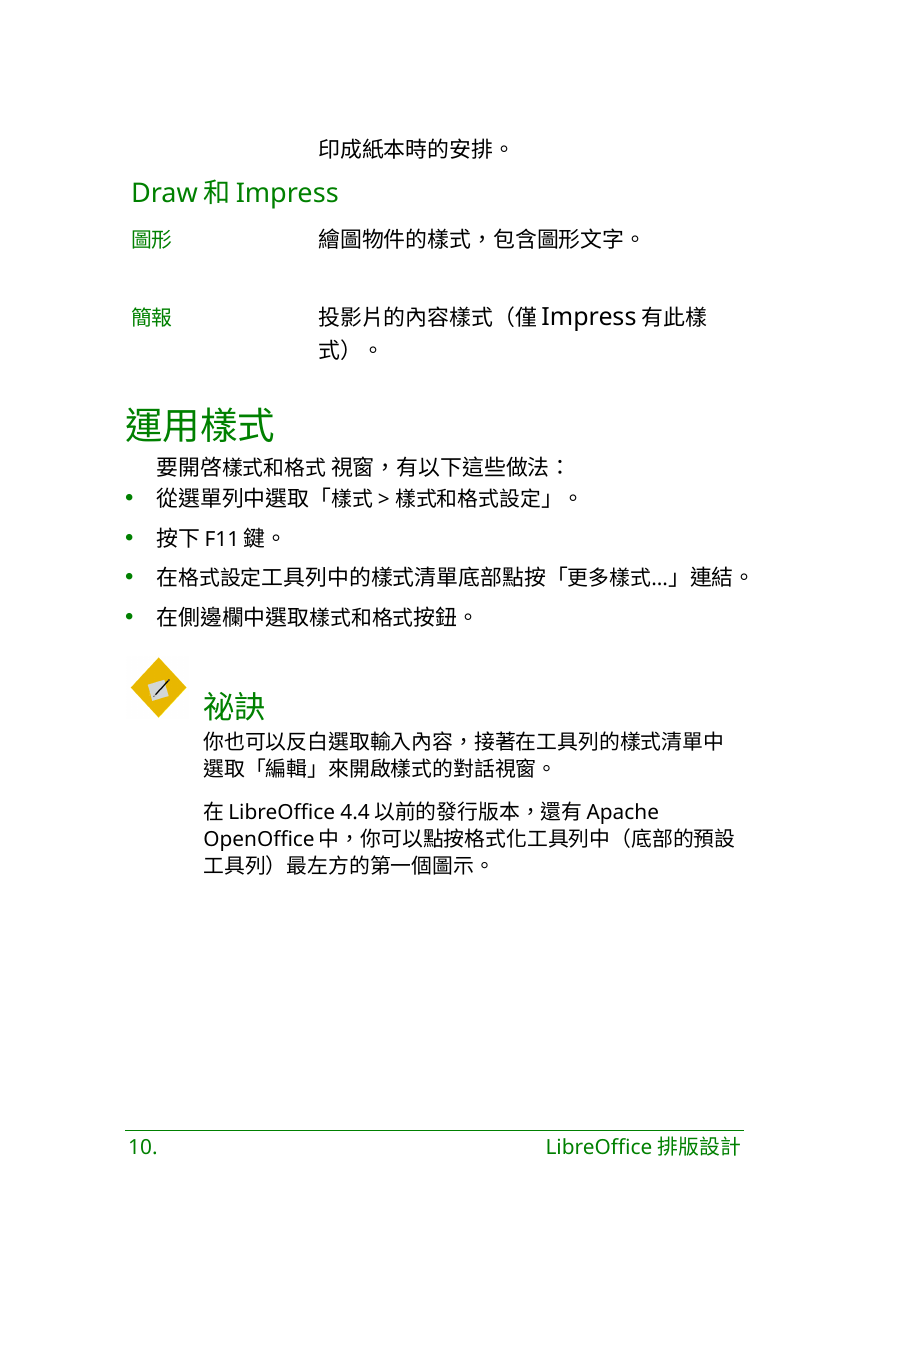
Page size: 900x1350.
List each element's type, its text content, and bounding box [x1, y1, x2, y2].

text 你也可以反白選取輸入內容，接著在工具列的樣式清單中選取「編輯」來開啟樣式的對話視窗。 [203, 728, 744, 782]
table_cell [125, 125, 312, 170]
table_cell 投影片的內容樣式（僅Impress有此樣式）。 [313, 293, 744, 371]
list 祕訣 [125, 655, 744, 728]
subtitle 運用樣式 [125, 396, 744, 450]
text 要開啓樣式和格式 視窗，有以下這些做法： [125, 450, 744, 481]
table_cell Draw和Impress [125, 170, 744, 214]
list 在側邊欄中選取樣式和格式按鈕。 [125, 600, 744, 631]
list 從選單列中選取「樣式 > 樣式和格式設定」。 [125, 481, 744, 513]
table_cell 印成紙本時的安排。 [313, 125, 744, 170]
table_cell 圖形 [125, 215, 312, 293]
list 在格式設定工具列中的樣式清單底部點按「更多樣式...」連結。 [125, 561, 744, 592]
table_cell 繪圖物件的樣式，包含圖形文字。 [313, 215, 744, 293]
table_cell 簡報 [125, 293, 312, 371]
picture [126, 656, 189, 719]
text 在LibreOffice 4.4以前的發行版本，還有Apache OpenOffice中，你可以點按格式化工具列中（底部的預設工具列）最左方的第一個圖示。 [203, 798, 744, 879]
list 按下F11鍵。 [125, 521, 744, 552]
